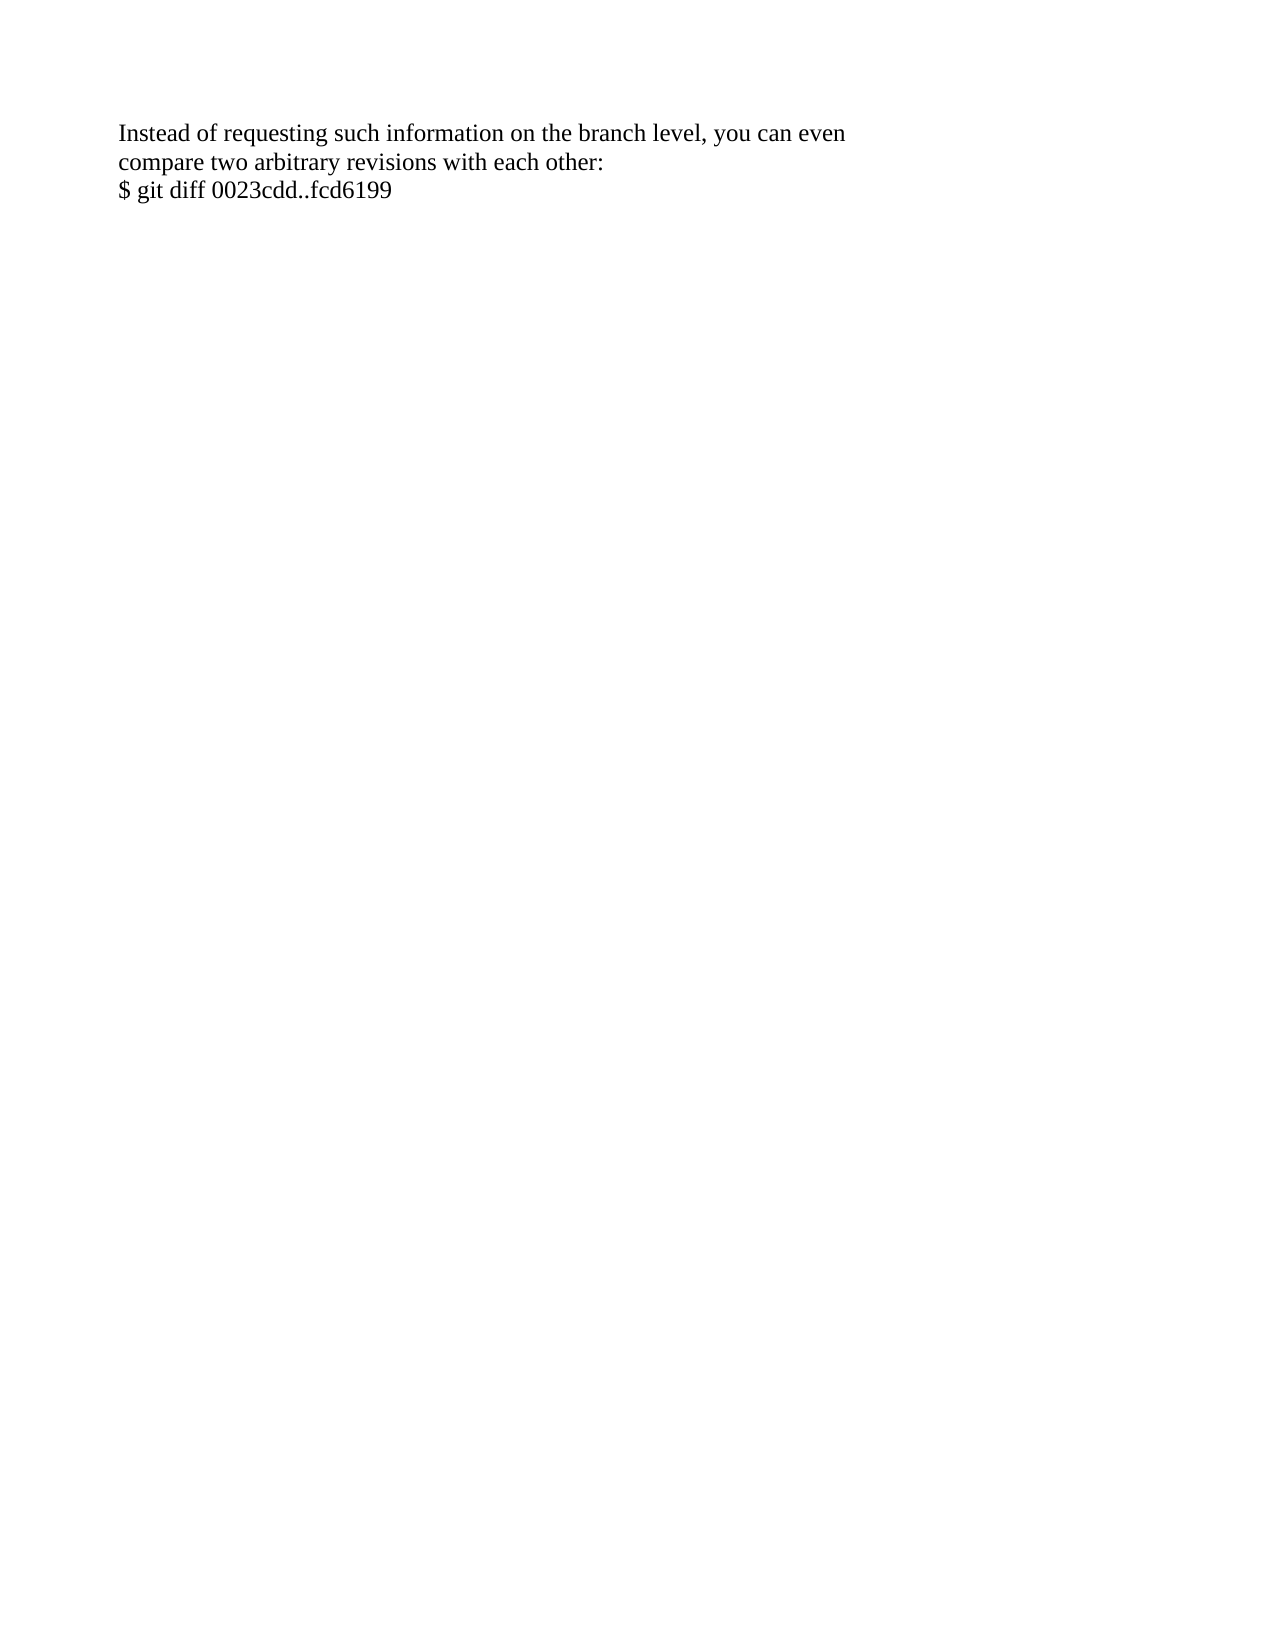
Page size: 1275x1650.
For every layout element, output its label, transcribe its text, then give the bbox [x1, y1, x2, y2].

text compare two arbitrary revisions with each other: [118, 147, 1157, 176]
text $ git diff 0023cdd..fcd6199 [118, 176, 1157, 204]
text Instead of requesting such information on the branch level, you can even [118, 118, 1157, 147]
